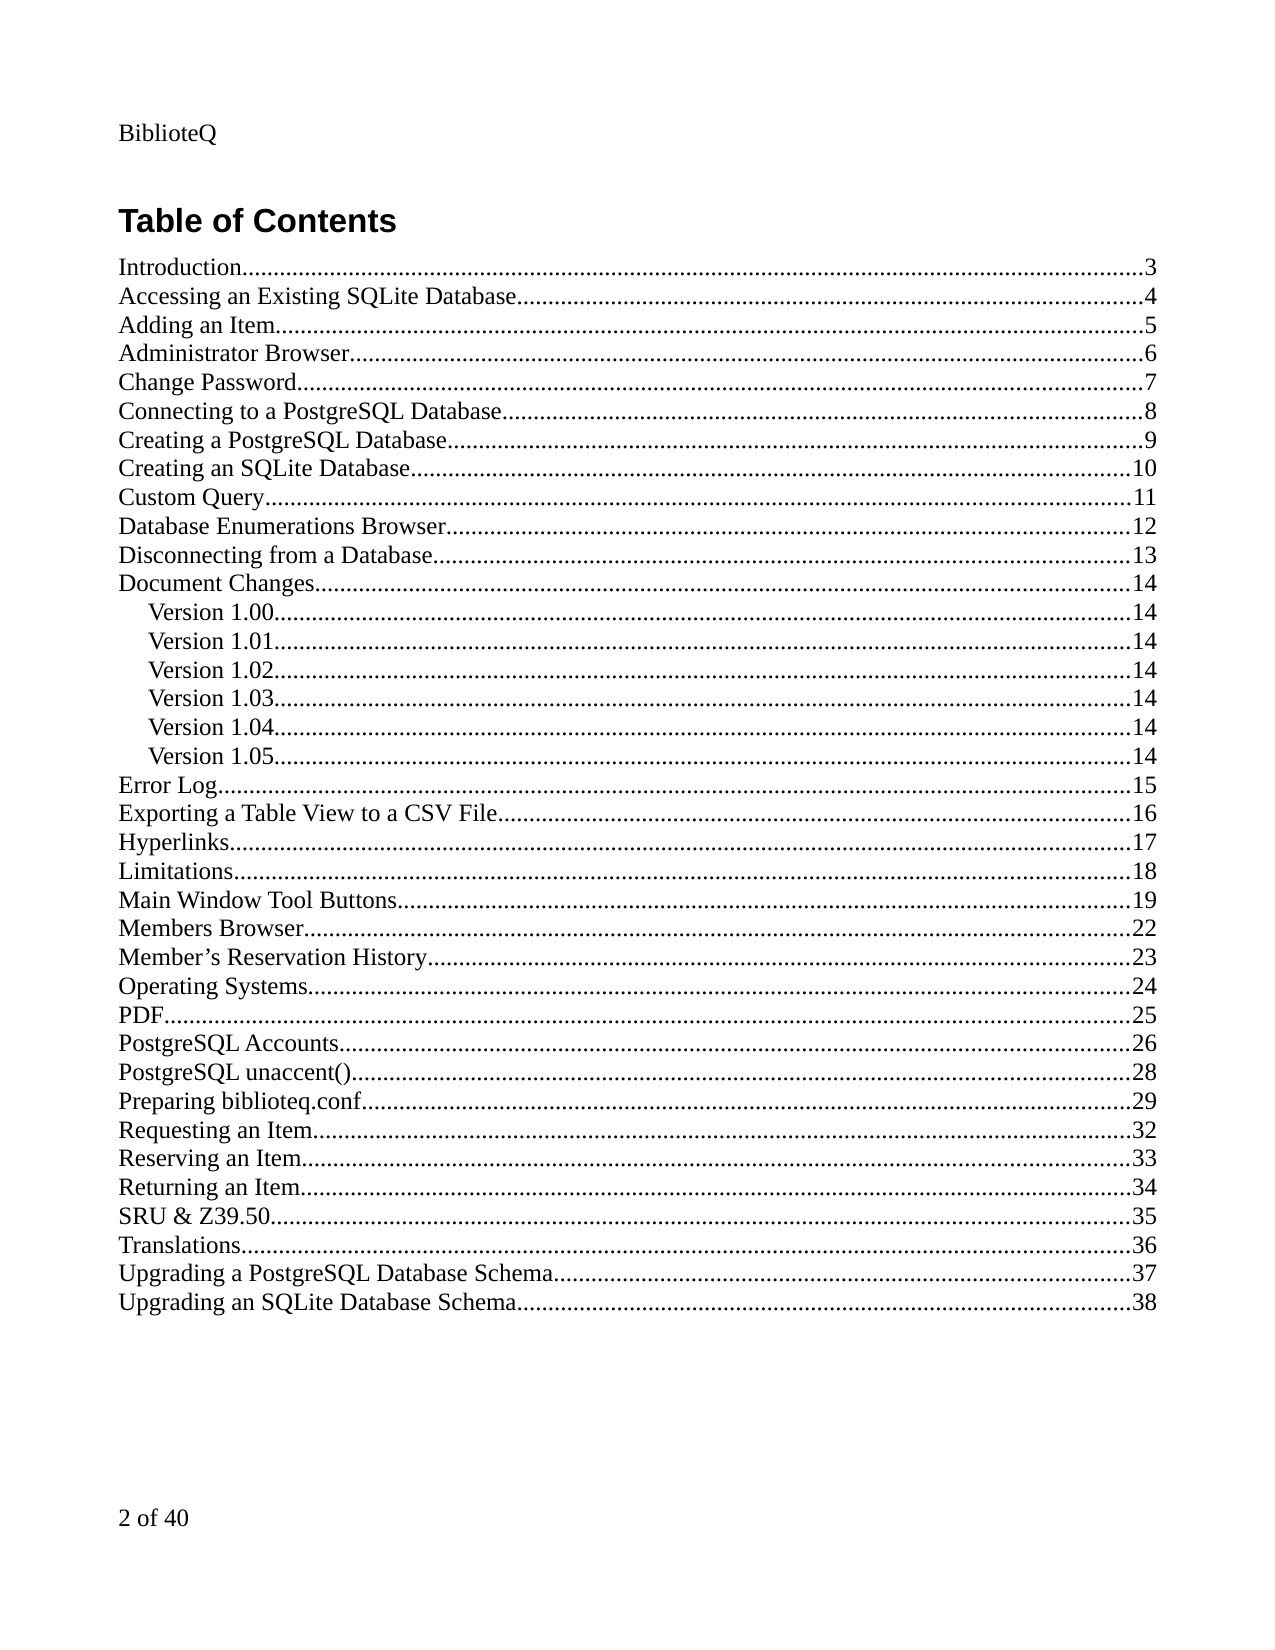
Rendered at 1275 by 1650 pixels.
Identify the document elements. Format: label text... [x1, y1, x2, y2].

text Exporting a Table View to a CSV File 16 [118, 798, 1157, 827]
text SRU & Z39.50 35 [118, 1201, 1157, 1230]
text Creating a PostgreSQL Database 9 [118, 425, 1157, 453]
text Operating Systems 24 [118, 971, 1157, 1000]
text Upgrading a PostgreSQL Database Schema 37 [118, 1258, 1157, 1287]
text Accessing an Existing SQLite Database 4 [118, 281, 1157, 310]
text Version 1.00 14 [148, 597, 1157, 626]
text Administrator Browser 6 [118, 338, 1157, 367]
text Connecting to a PostgreSQL Database 8 [118, 396, 1157, 425]
text Returning an Item 34 [118, 1172, 1157, 1201]
text Reserving an Item 33 [118, 1143, 1157, 1172]
text Version 1.01 14 [148, 626, 1157, 655]
text PDF 25 [118, 1000, 1157, 1028]
text Main Window Tool Buttons 19 [118, 885, 1157, 913]
text PostgreSQL unaccent() 28 [118, 1057, 1157, 1086]
text Member’s Reservation History 23 [118, 942, 1157, 971]
text Document Changes 14 [118, 568, 1157, 597]
text Change Password 7 [118, 367, 1157, 396]
text Preparing biblioteq.conf 29 [118, 1086, 1157, 1115]
text Hyperlinks 17 [118, 827, 1157, 856]
text Database Enumerations Browser 12 [118, 511, 1157, 540]
text Creating an SQLite Database 10 [118, 453, 1157, 482]
subtitle Table of Contents [118, 201, 1157, 240]
text Limitations 18 [118, 856, 1157, 885]
text Version 1.04 14 [148, 712, 1157, 741]
text Translations 36 [118, 1230, 1157, 1258]
text Upgrading an SQLite Database Schema 38 [118, 1287, 1157, 1316]
text Requesting an Item 32 [118, 1115, 1157, 1143]
text Custom Query 11 [118, 482, 1157, 511]
text PostgreSQL Accounts 26 [118, 1028, 1157, 1057]
text Adding an Item 5 [118, 310, 1157, 338]
text Error Log 15 [118, 770, 1157, 798]
text Introduction 3 [118, 252, 1157, 281]
text Members Browser 22 [118, 913, 1157, 942]
text Version 1.05 14 [148, 741, 1157, 770]
text Version 1.02 14 [148, 655, 1157, 683]
text Disconnecting from a Database 13 [118, 540, 1157, 568]
text Version 1.03 14 [148, 683, 1157, 712]
